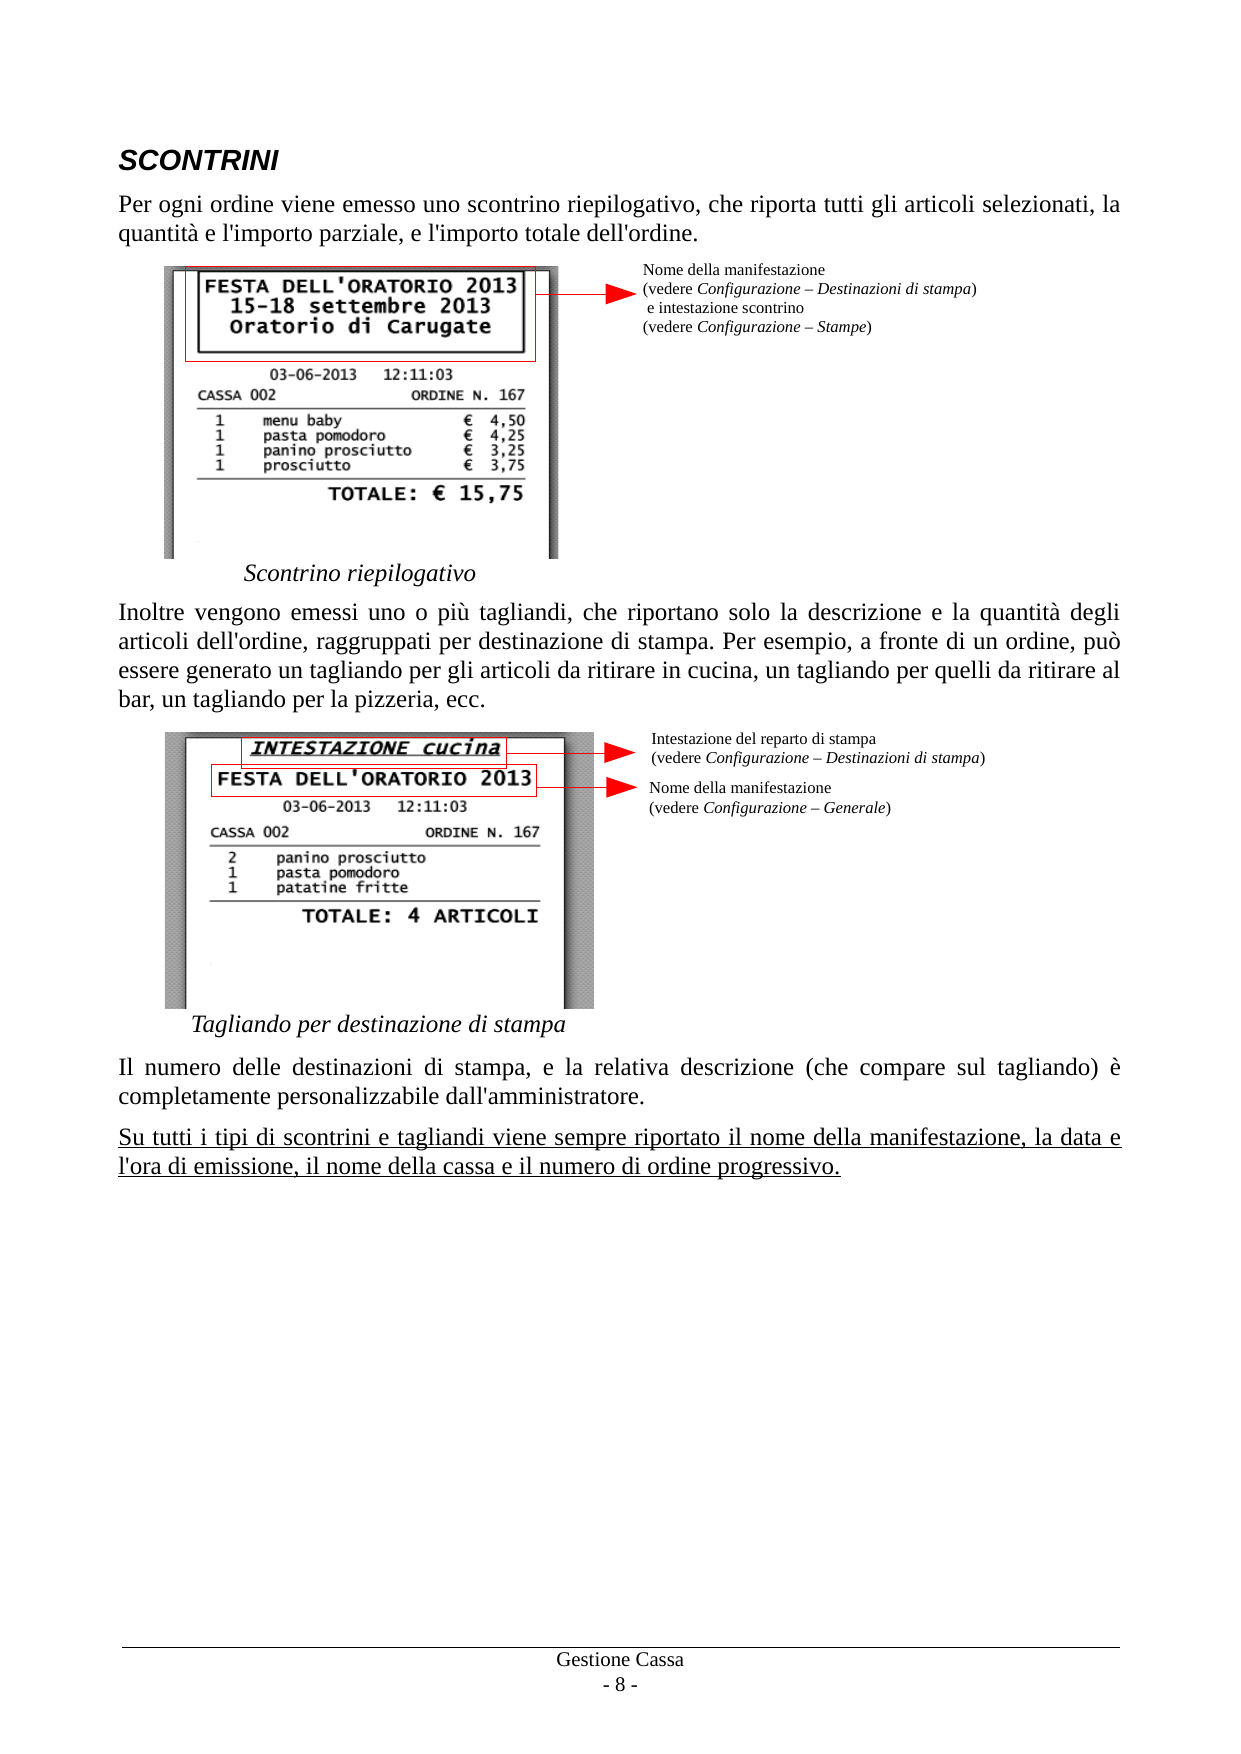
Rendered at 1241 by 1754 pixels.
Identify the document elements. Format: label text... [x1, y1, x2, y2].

text Su tutti i tipi di scontrini e tagliandi viene sempre riportato il nome della manifestazione, la data e [118, 1122, 1122, 1147]
picture [536, 266, 559, 294]
picture [186, 267, 535, 361]
text Inoltre vengono emessi uno o più tagliandi, che riportano solo la descrizione e la quantità degli articoli dell'ordine, raggruppati per destinazione di stampa. Per esempio, a fronte di un ordine, può essere generato un tagliando per gli articoli da ritirare in cucina, un tagliando per quelli da ritirare al bar, un tagliando per la pizzeria, ecc. [118, 254, 1122, 712]
picture [164, 732, 594, 1009]
picture [164, 266, 559, 559]
text Tagliando per destinazione di stampa [165, 1009, 594, 1038]
picture [507, 754, 594, 787]
text Per ogni ordine viene emesso uno scontrino riepilogativo, che riporta tutti gli articoli selezionati, la quantità e l'importo parziale, e l'importo totale dell'ordine. [118, 189, 1122, 247]
text Il numero delle destinazioni di stampa, e la relativa descrizione (che compare sul tagliando) è completamente personalizzabile dall'amministratore. [118, 1009, 1122, 1109]
picture [242, 738, 506, 764]
picture [212, 765, 536, 796]
text l'ora di emissione, il nome della cassa e il numero di ordine progressivo. [118, 1148, 1122, 1179]
subtitle SCONTRINI [118, 143, 1122, 177]
text Scontrino riepilogativo [164, 559, 558, 587]
